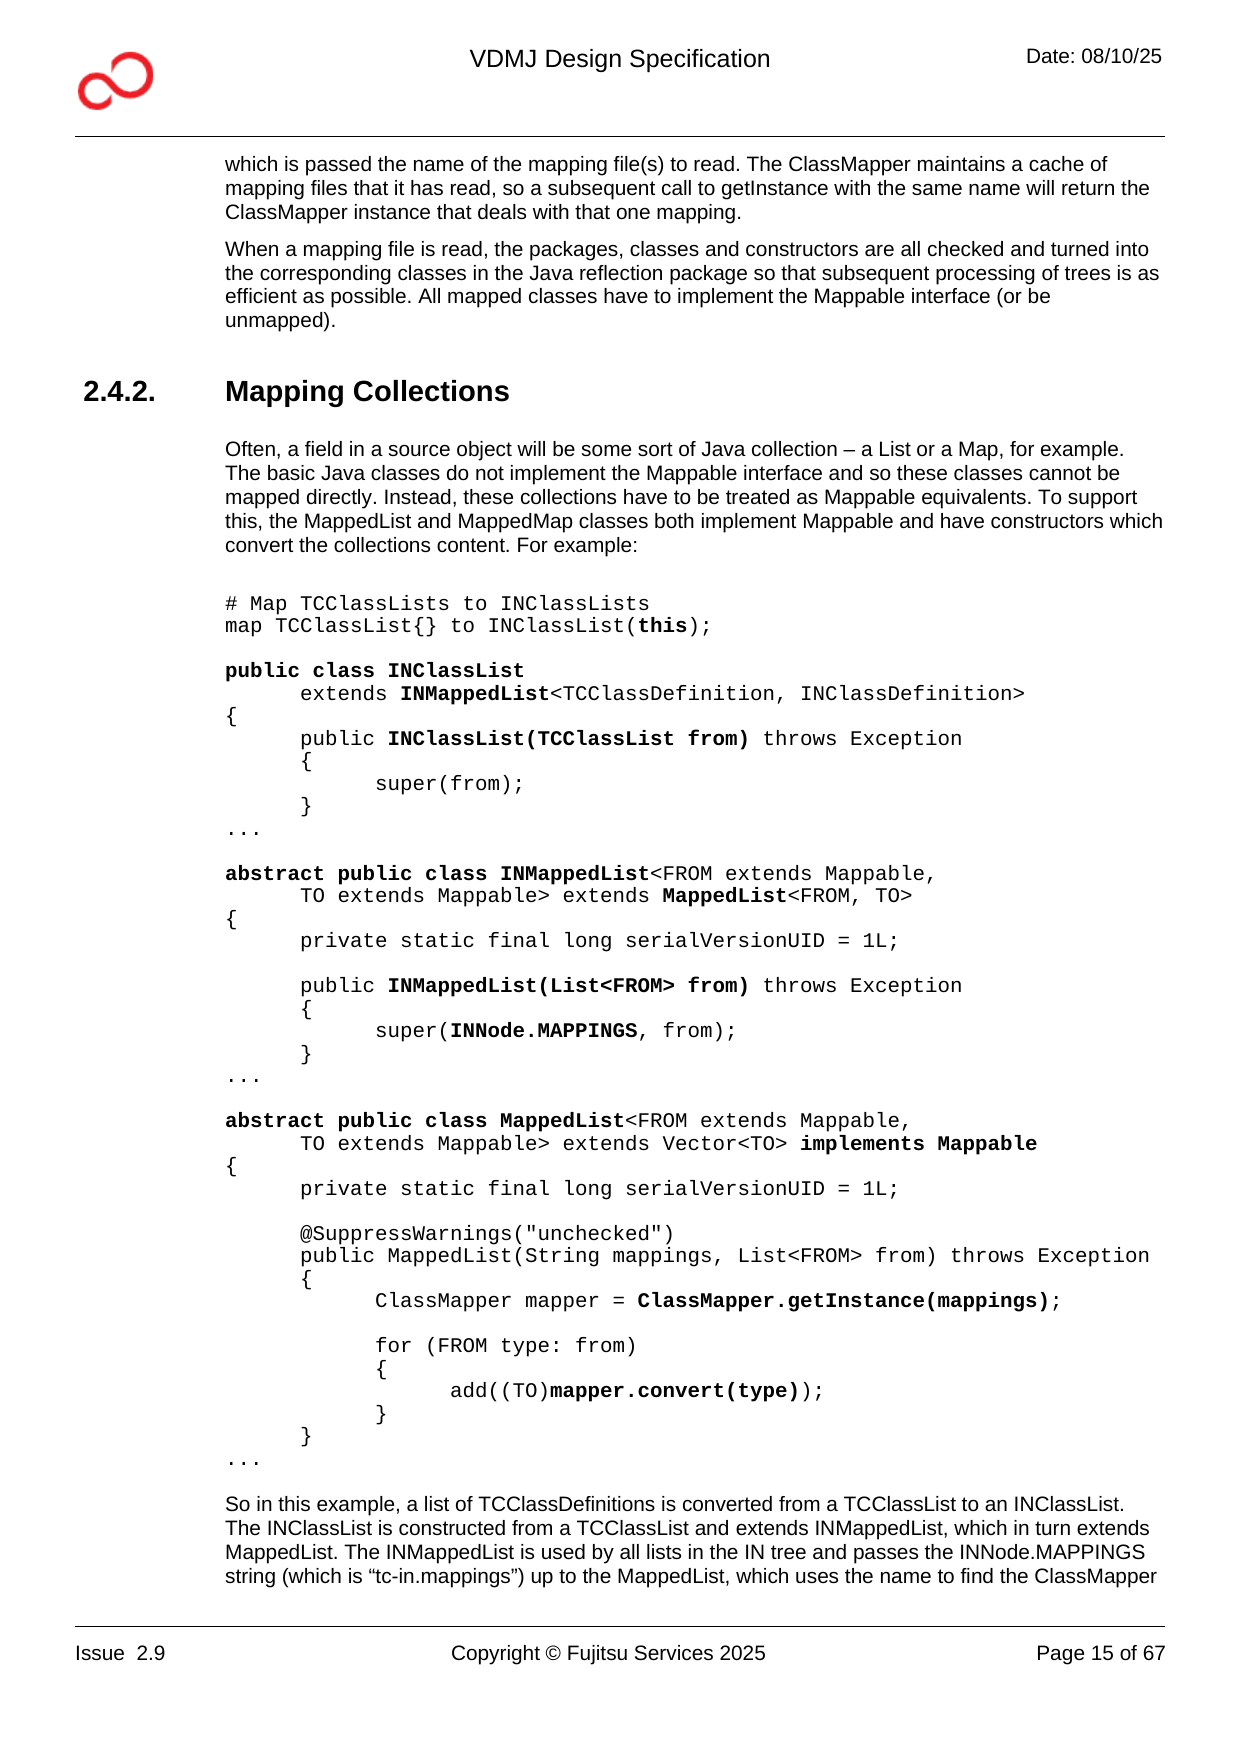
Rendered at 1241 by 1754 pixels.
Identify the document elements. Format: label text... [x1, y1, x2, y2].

text { [225, 997, 1165, 1020]
text } [225, 1402, 1165, 1425]
text } [225, 1042, 1165, 1065]
text { [225, 750, 1165, 772]
text TO extends Mappable> extends MappedList<FROM, TO> [225, 885, 1165, 907]
text private static final long serialVersionUID = 1L; [225, 930, 1165, 952]
subtitle Mapping Collections [75, 375, 1165, 408]
picture [78, 44, 153, 120]
text } [225, 1425, 1165, 1447]
text { [225, 907, 1165, 930]
text for (FROM type: from) [225, 1335, 1165, 1357]
text super(INNode.MAPPINGS, from); [225, 1020, 1165, 1042]
text ... [225, 1065, 1165, 1087]
text which is passed the name of the mapping file(s) to read. The ClassMapper maintains a cache of mapping files that it has read, so a subsequent call to getInstance with the same name will return the ClassMapper instance that deals with that one mapping. [225, 152, 1165, 224]
text { [225, 705, 1165, 727]
text private static final long serialVersionUID = 1L; [225, 1177, 1165, 1200]
text abstract public class INMappedList<FROM extends Mappable, [225, 862, 1165, 885]
text When a mapping file is read, the packages, classes and constructors are all checked and turned into the corresponding classes in the Java reflection package so that subsequent processing of trees is as efficient as possible. All mapped classes have to implement the Mappable interface (or be unmapped). [225, 237, 1165, 333]
text public MappedList(String mappings, List<FROM> from) throws Exception [225, 1245, 1165, 1267]
text public class INClassList [225, 660, 1165, 682]
text extends INMappedList<TCClassDefinition, INClassDefinition> [225, 682, 1165, 705]
text ... [225, 817, 1165, 840]
text ... [225, 1447, 1165, 1470]
text ClassMapper mapper = ClassMapper.getInstance(mappings); [225, 1290, 1165, 1312]
text add((TO)mapper.convert(type)); [225, 1380, 1165, 1402]
text } [225, 795, 1165, 817]
text abstract public class MappedList<FROM extends Mappable, [225, 1110, 1165, 1132]
text So in this example, a list of TCClassDefinitions is converted from a TCClassList to an INClassList. The INClassList is constructed from a TCClassList and extends INMappedList, which in turn extends MappedList. The INMappedList is used by all lists in the IN tree and passes the INNode.MAPPINGS string (which is “tc-in.mappings”) up to the MappedList, which uses the name to find the ClassMapper [225, 1492, 1165, 1588]
text public INClassList(TCClassList from) throws Exception [225, 727, 1165, 750]
text { [225, 1357, 1165, 1380]
text { [225, 1155, 1165, 1177]
text TO extends Mappable> extends Vector<TO> implements Mappable [225, 1132, 1165, 1155]
text public INMappedList(List<FROM> from) throws Exception [225, 975, 1165, 997]
text # Map TCClassLists to INClassLists [225, 592, 1165, 615]
text @SuppressWarnings("unchecked") [225, 1222, 1165, 1245]
text { [225, 1267, 1165, 1290]
text map TCClassList{} to INClassList(this); [225, 615, 1165, 637]
text Often, a field in a source object will be some sort of Java collection – a List or a Map, for example. The basic Java classes do not implement the Mappable interface and so these classes cannot be mapped directly. Instead, these collections have to be treated as Mappable equivalents. To support this, the MappedList and MappedMap classes both implement Mappable and have constructors which convert the collections content. For example: [225, 438, 1165, 557]
text super(from); [225, 772, 1165, 795]
